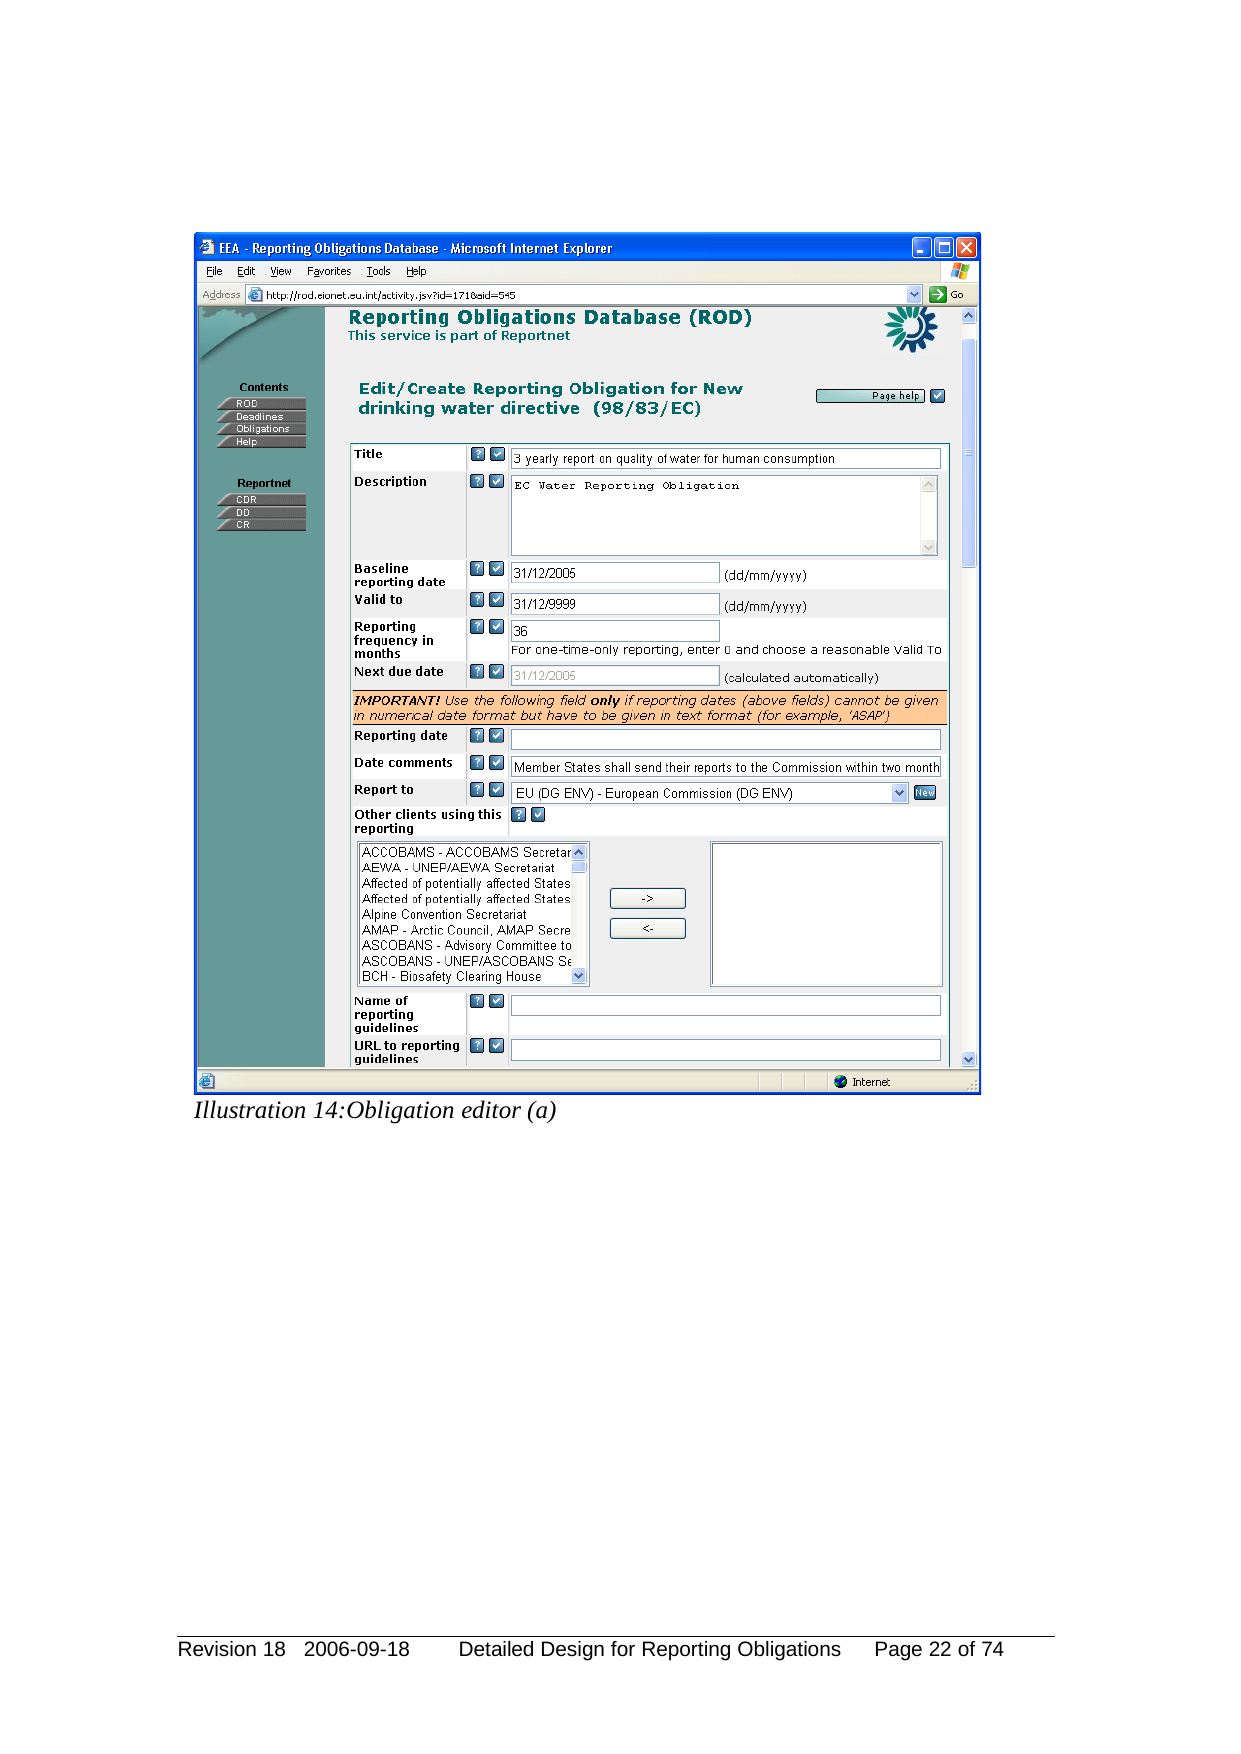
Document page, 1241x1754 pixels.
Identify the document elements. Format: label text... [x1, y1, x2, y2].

picture [193, 232, 982, 1095]
text Illustration 14:Obligation editor (a) [194, 1095, 981, 1124]
